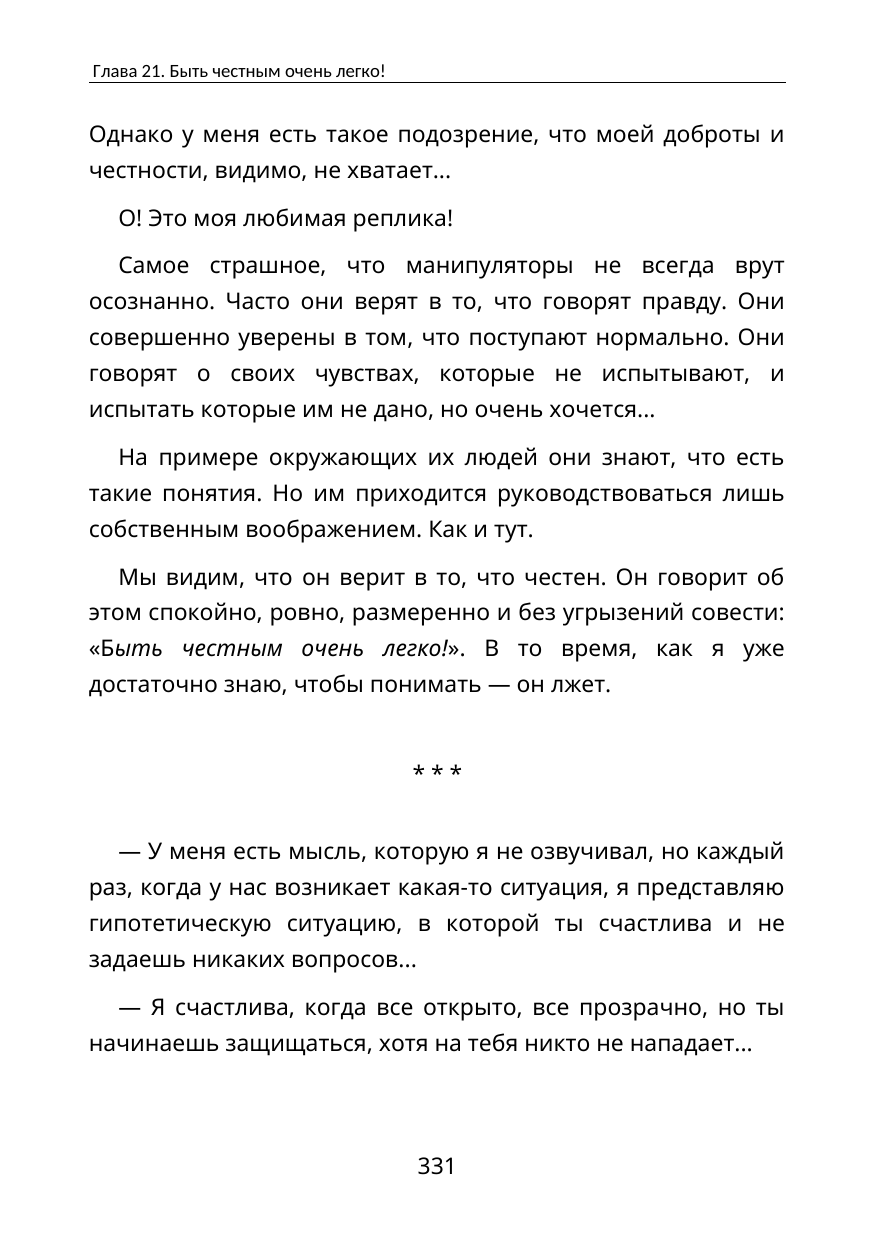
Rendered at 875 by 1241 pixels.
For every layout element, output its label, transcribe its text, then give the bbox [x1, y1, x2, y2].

text Мы видим, что он верит в то, что честен. Он говорит об этом спокойно, ровно, размеренно и без угрызений совести: «Быть честным очень легко!». В то время, как я уже достаточно знаю, чтобы понимать — он лжет. [88, 560, 786, 699]
text О! Это моя любимая реплика! [88, 202, 786, 233]
text — У меня есть мысль, которую я не озвучивал, но каждый раз, когда у нас возникает какая-то ситуация, я представляю гипотетическую ситуацию, в которой ты счастлива и не задаешь никаких вопросов... [88, 835, 786, 974]
subtitle * * * [88, 758, 786, 789]
text Самое страшное, что манипуляторы не всегда врут осознанно. Часто они верят в то, что говорят правду. Они совершенно уверены в том, что поступают нормально. Они говорят о своих чувствах, которые не испытывают, и испытать которые им не дано, но очень хочется... [88, 249, 786, 424]
text Однако у меня есть такое подозрение, что моей доброты и честности, видимо, не хватает... [88, 118, 786, 185]
text — Я счастлива, когда все открыто, все прозрачно, но ты начинаешь защищаться, хотя на тебя никто не нападает... [88, 991, 786, 1058]
text На примере окружающих их людей они знают, что есть такие понятия. Но им приходится руководствоваться лишь собственным воображением. Как и тут. [88, 441, 786, 544]
